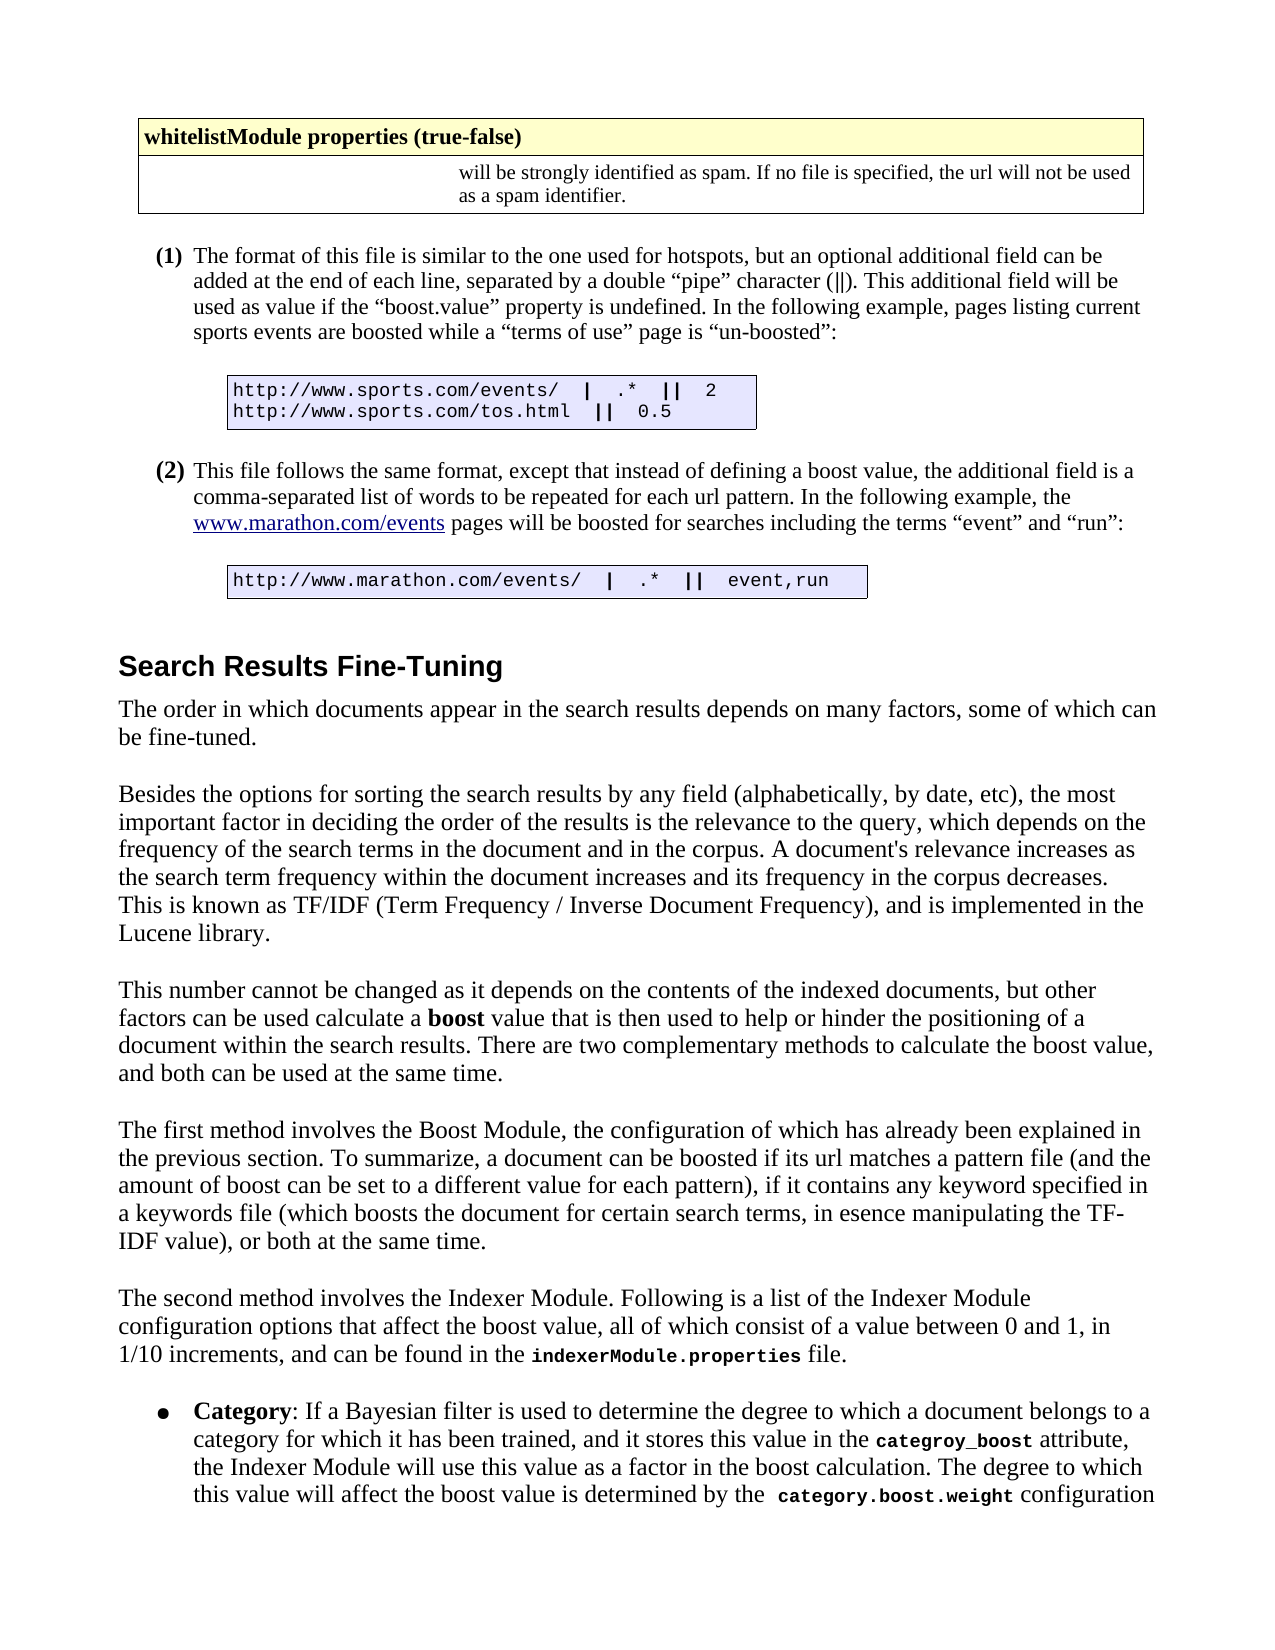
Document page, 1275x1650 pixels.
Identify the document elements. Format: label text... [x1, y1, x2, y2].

text Besides the options for sorting the search results by any field (alphabetically, by date, etc), the most important factor in deciding the order of the results is the relevance to the query, which depends on the frequency of the search terms in the document and in the corpus. A document's relevance increases as the search term frequency within the document increases and its frequency in the corpus decreases. This is known as TF/IDF (Term Frequency / Inverse Document Frequency), and is implemented in the Lucene library. [118, 780, 1157, 946]
list The format of this file is similar to the one used for hotspots, but an optional additional field can be added at the end of each line, separated by a double “pipe” character (||). This additional field will be used as value if the “boost.value” property is undefined. In the following example, pages listing current sports events are boosted while a “terms of use” page is “un-boosted”: [156, 243, 1157, 345]
text The order in which documents appear in the search results depends on many factors, some of which can be fine-tuned. [118, 695, 1157, 751]
table_header http://www.sports.com/events/ | .* || 2 http://www.sports.com/tos.html || 0.5 [228, 376, 756, 429]
table_cell [139, 156, 453, 213]
table_cell will be strongly identified as spam. If no file is specified, the url will not be used as a spam identifier. [453, 156, 1143, 213]
table_header http://www.marathon.com/events/ | .* || event,run [228, 566, 867, 597]
subtitle Search Results Fine-Tuning [118, 650, 1157, 683]
list This file follows the same format, except that instead of defining a boost value, the additional field is a comma-separated list of words to be repeated for each url pattern. In the following example, the www.marathon.com/events pages will be boosted for searches including the terms “event” and “run”: [156, 457, 1157, 535]
list Category: If a Bayesian filter is used to determine the degree to which a document belongs to a category for which it has been trained, and it stores this value in the categroy_boost attribute, the Indexer Module will use this value as a factor in the boost calculation. The degree to which this value will affect the boost value is determined by the category.boost.weight configuration [156, 1397, 1157, 1508]
text This number cannot be changed as it depends on the contents of the indexed documents, but other factors can be used calculate a boost value that is then used to help or hinder the positioning of a document within the search results. There are two complementary methods to calculate the boost value, and both can be used at the same time. [118, 976, 1157, 1087]
text The second method involves the Indexer Module. Following is a list of the Indexer Module configuration options that affect the boost value, all of which consist of a value between 0 and 1, in 1/10 increments, and can be found in the indexerModule.properties file. [118, 1284, 1157, 1368]
table_header whitelistModule properties (true-false) [139, 119, 1143, 155]
text The first method involves the Boost Module, the configuration of which has already been explained in the previous section. To summarize, a document can be boosted if its url matches a pattern file (and the amount of boost can be set to a different value for each pattern), if it contains any keyword specified in a keywords file (which boosts the document for certain search terms, in esence manipulating the TF-IDF value), or both at the same time. [118, 1116, 1157, 1255]
